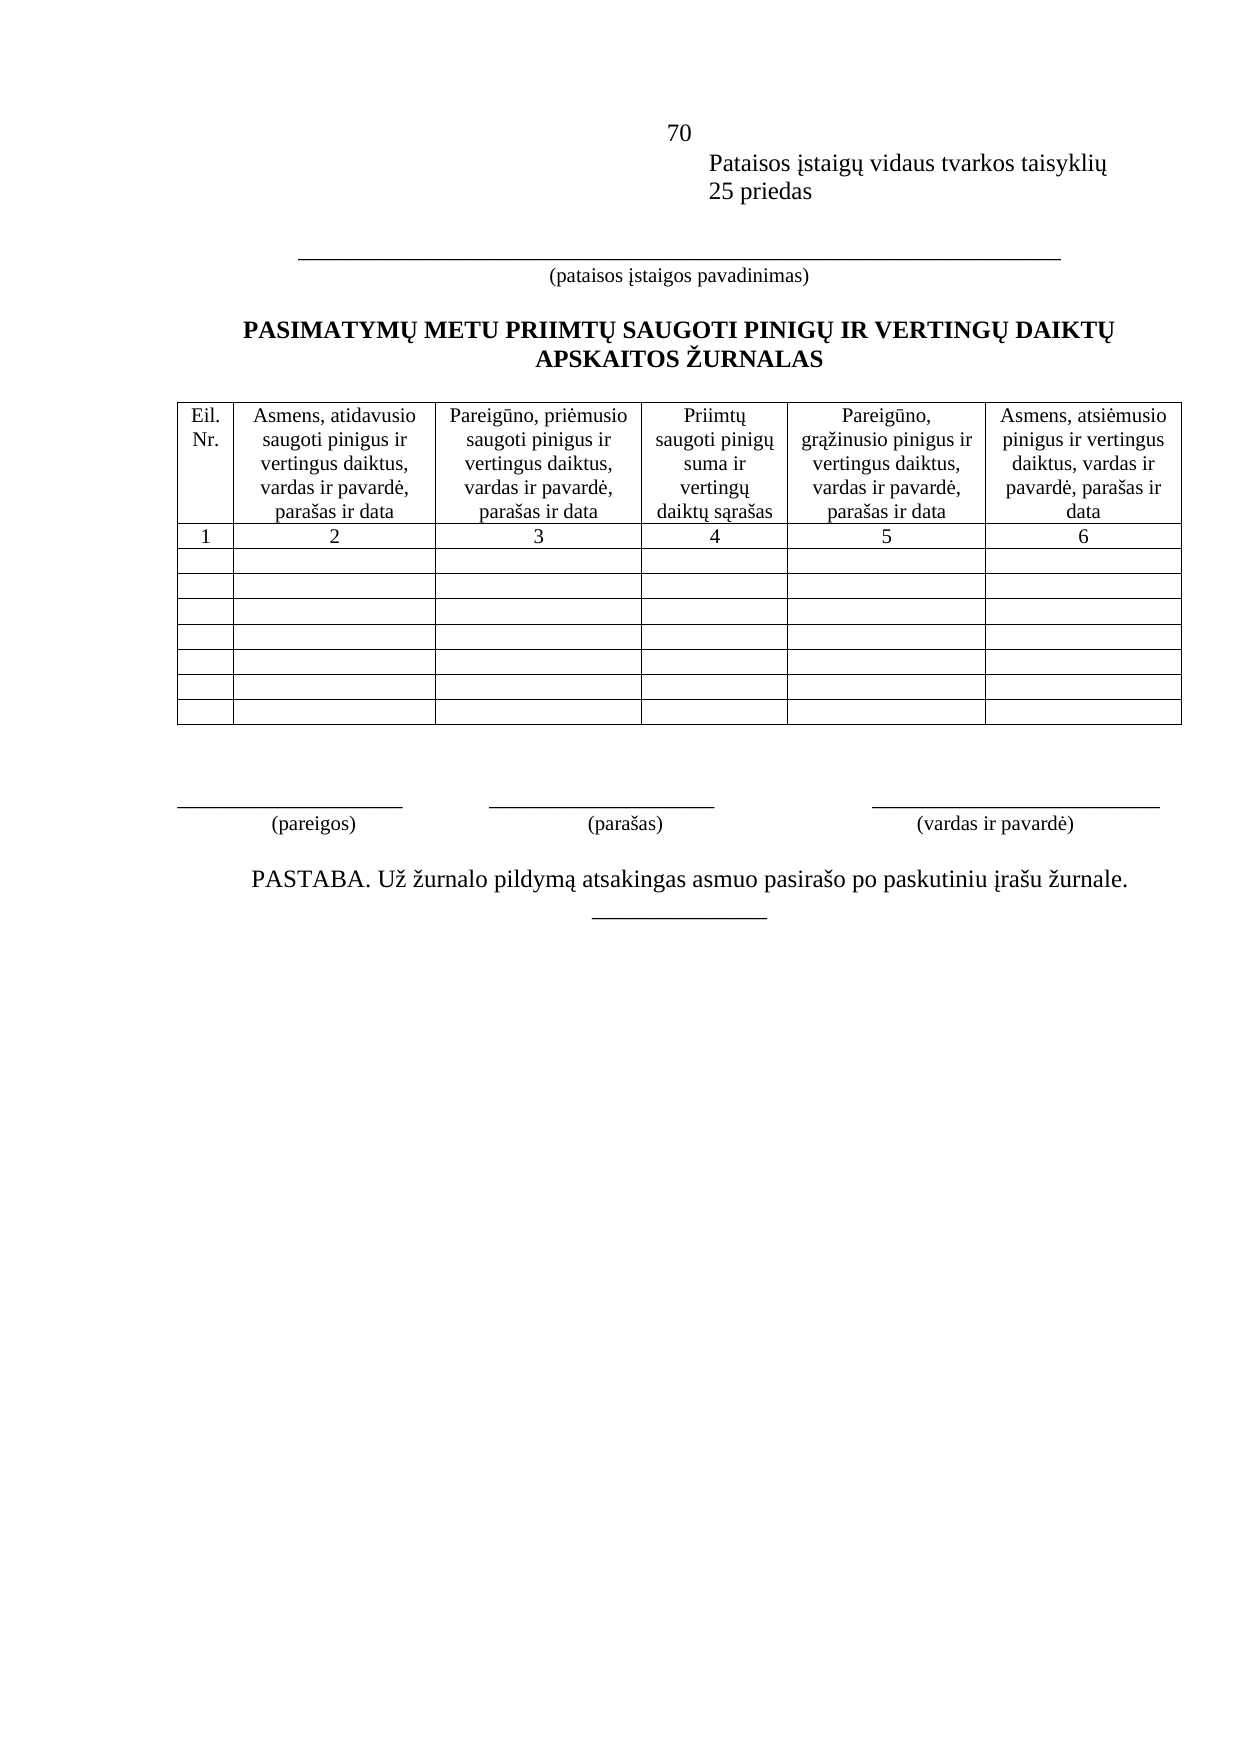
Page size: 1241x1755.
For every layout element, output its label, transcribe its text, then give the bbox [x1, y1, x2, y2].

table_cell [986, 675, 1181, 699]
table_cell [234, 650, 435, 674]
text 25 priedas [177, 176, 1181, 205]
text (pataisos įstaigos pavadinimas) [177, 263, 1181, 287]
table_cell [986, 700, 1181, 724]
table_cell [436, 549, 641, 573]
table_cell [642, 549, 787, 573]
table_cell 1 [178, 524, 233, 548]
text __________________ __________________ _______________________ [177, 782, 1181, 811]
table_cell [178, 675, 233, 699]
table_cell [788, 599, 985, 623]
table_cell [178, 574, 233, 598]
table_cell [436, 675, 641, 699]
table_cell [986, 574, 1181, 598]
table_cell [788, 625, 985, 648]
table_cell 4 [642, 524, 787, 548]
table_cell [642, 599, 787, 623]
table_cell [986, 625, 1181, 648]
text Pataisos įstaigų vidaus tvarkos taisyklių [709, 148, 1181, 176]
table_cell [642, 650, 787, 674]
table_cell [436, 599, 641, 623]
table_cell [178, 650, 233, 674]
table_cell [436, 650, 641, 674]
table_cell [436, 700, 641, 724]
table_cell [642, 700, 787, 724]
text ______________ [177, 893, 1181, 921]
table_cell [986, 650, 1181, 674]
table_header Asmens, atidavusio saugoti pinigus ir vertingus daiktus, vardas ir pavardė, parašas ir data [234, 403, 435, 523]
table_header Asmens, atsiėmusio pinigus ir vertingus daiktus, vardas ir pavardė, parašas ir data [986, 403, 1181, 523]
text _____________________________________________________________ [177, 234, 1181, 263]
table_header Priimtų saugoti pinigų suma ir vertingų daiktų sąrašas [642, 403, 787, 523]
table_cell [234, 574, 435, 598]
table_cell [642, 675, 787, 699]
table_cell [178, 625, 233, 648]
table_header Eil. Nr. [178, 403, 233, 523]
table_cell [788, 574, 985, 598]
table_cell [986, 549, 1181, 573]
table_cell [642, 625, 787, 648]
table_cell [788, 549, 985, 573]
table_header Pareigūno, priėmusio saugoti pinigus ir vertingus daiktus, vardas ir pavardė, parašas ir data [436, 403, 641, 523]
table_cell [234, 675, 435, 699]
table_cell [642, 574, 787, 598]
table_cell [178, 549, 233, 573]
text (pareigos) (parašas) (vardas ir pavardė) [177, 811, 1181, 835]
table_cell [234, 599, 435, 623]
text PASIMATYMŲ METU PRIIMTŲ SAUGOTI PINIGŲ IR VERTINGŲ DAIKTŲ APSKAITOS ŽURNALAS [177, 315, 1181, 373]
table_cell 2 [234, 524, 435, 548]
table_cell [788, 700, 985, 724]
table_cell [234, 700, 435, 724]
table_header Pareigūno, grąžinusio pinigus ir vertingus daiktus, vardas ir pavardė, parašas ir data [788, 403, 985, 523]
table_cell [178, 599, 233, 623]
table_cell [788, 675, 985, 699]
table_cell [788, 650, 985, 674]
table_cell 5 [788, 524, 985, 548]
table_cell [436, 625, 641, 648]
text PASTABA. Už žurnalo pildymą atsakingas asmuo pasirašo po paskutiniu įrašu žurnale. [177, 864, 1181, 893]
table_cell 6 [986, 524, 1181, 548]
table_cell [234, 625, 435, 648]
table_cell [986, 599, 1181, 623]
table_cell 3 [436, 524, 641, 548]
table_cell [436, 574, 641, 598]
table_cell [178, 700, 233, 724]
table_cell [234, 549, 435, 573]
